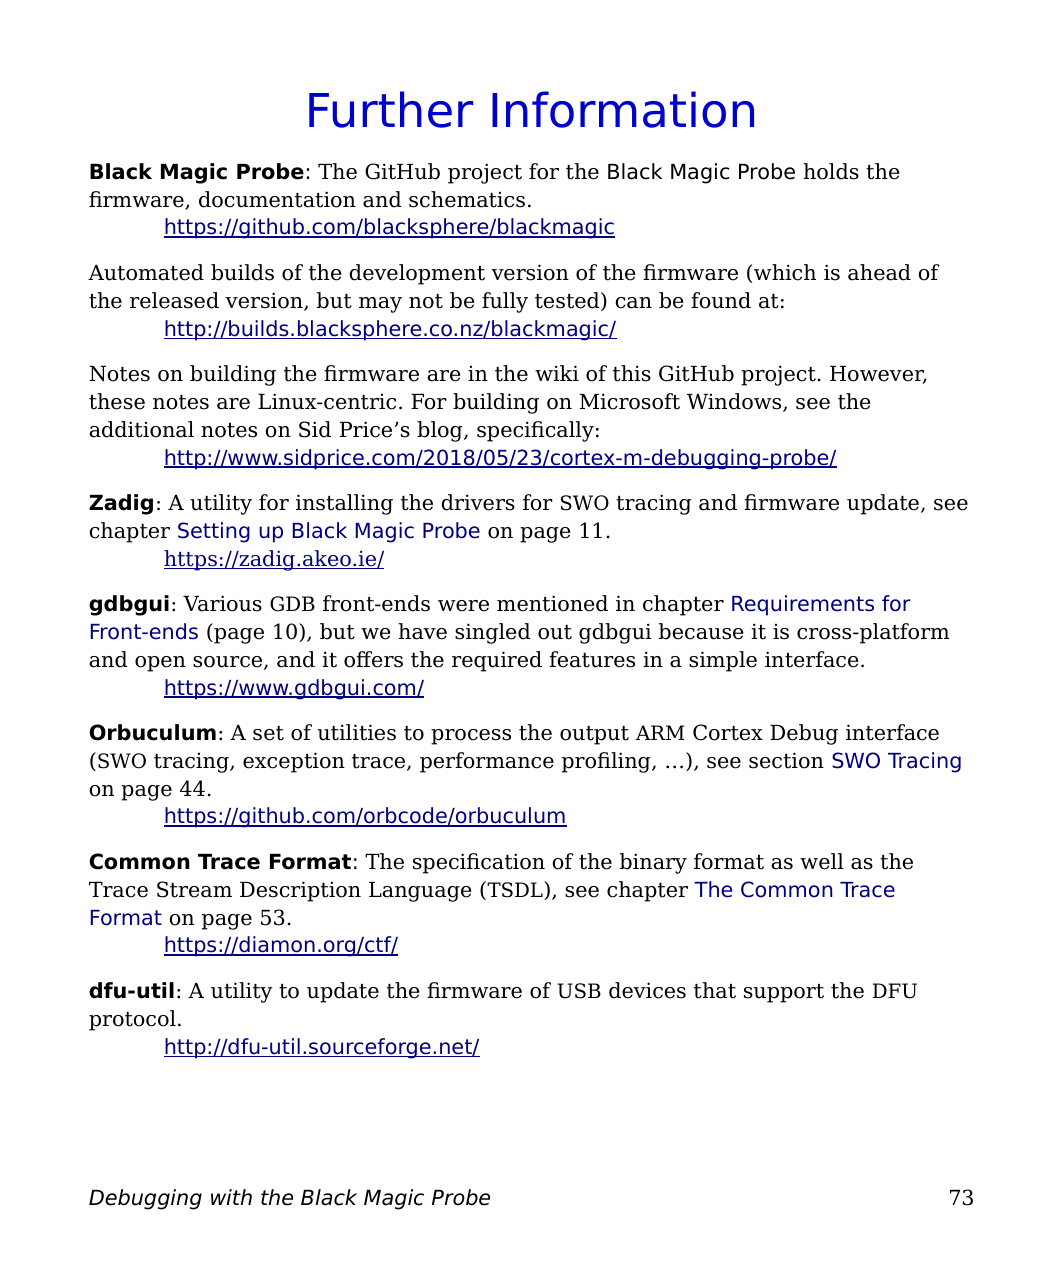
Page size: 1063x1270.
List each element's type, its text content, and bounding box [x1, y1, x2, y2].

text gdbgui: Various GDB front-ends were mentioned in chapter Requirements for Front-ends (page 10), but we have singled out gdbgui because it is cross-platform and open source, and it offers the required features in a simple interface. https://www.gdbgui.com/ [88, 592, 974, 700]
text Black Magic Probe: The GitHub project for the Black Magic Probe holds the firmware, documentation and schematics. https://github.com/blacksphere/blackmagic [88, 160, 974, 240]
text Zadig: A utility for installing the drivers for SWO tracing and firmware update, see chapter Setting up Black Magic Probe on page 11. https://zadig.akeo.ie/ [88, 491, 974, 571]
subtitle Further Information [88, 84, 974, 138]
text Orbuculum: A set of utilities to process the output ARM Cortex Debug interface (SWO tracing, exception trace, performance profiling, …), see section SWO Tracing on page 44. https://github.com/orbcode/orbuculum [88, 721, 974, 829]
text Common Trace Format: The specification of the binary format as well as the Trace Stream Description Language (TSDL), see chapter The Common Trace Format on page 53. https://diamon.org/ctf/ [88, 850, 974, 958]
text dfu-util: A utility to update the firmware of USB devices that support the DFU protocol. http://dfu-util.sourceforge.net/ [88, 979, 974, 1059]
text Notes on building the firmware are in the wiki of this GitHub project. However, these notes are Linux-centric. For building on Microsoft Windows, see the additional notes on Sid Price’s blog, specifically: http://www.sidprice.com/2018/05/23/cortex-m-debugging-probe/ [88, 362, 974, 470]
text Automated builds of the development version of the firmware (which is ahead of the released version, but may not be fully tested) can be found at: http://builds.blacksphere.co.nz/blackmagic/ [88, 261, 974, 341]
